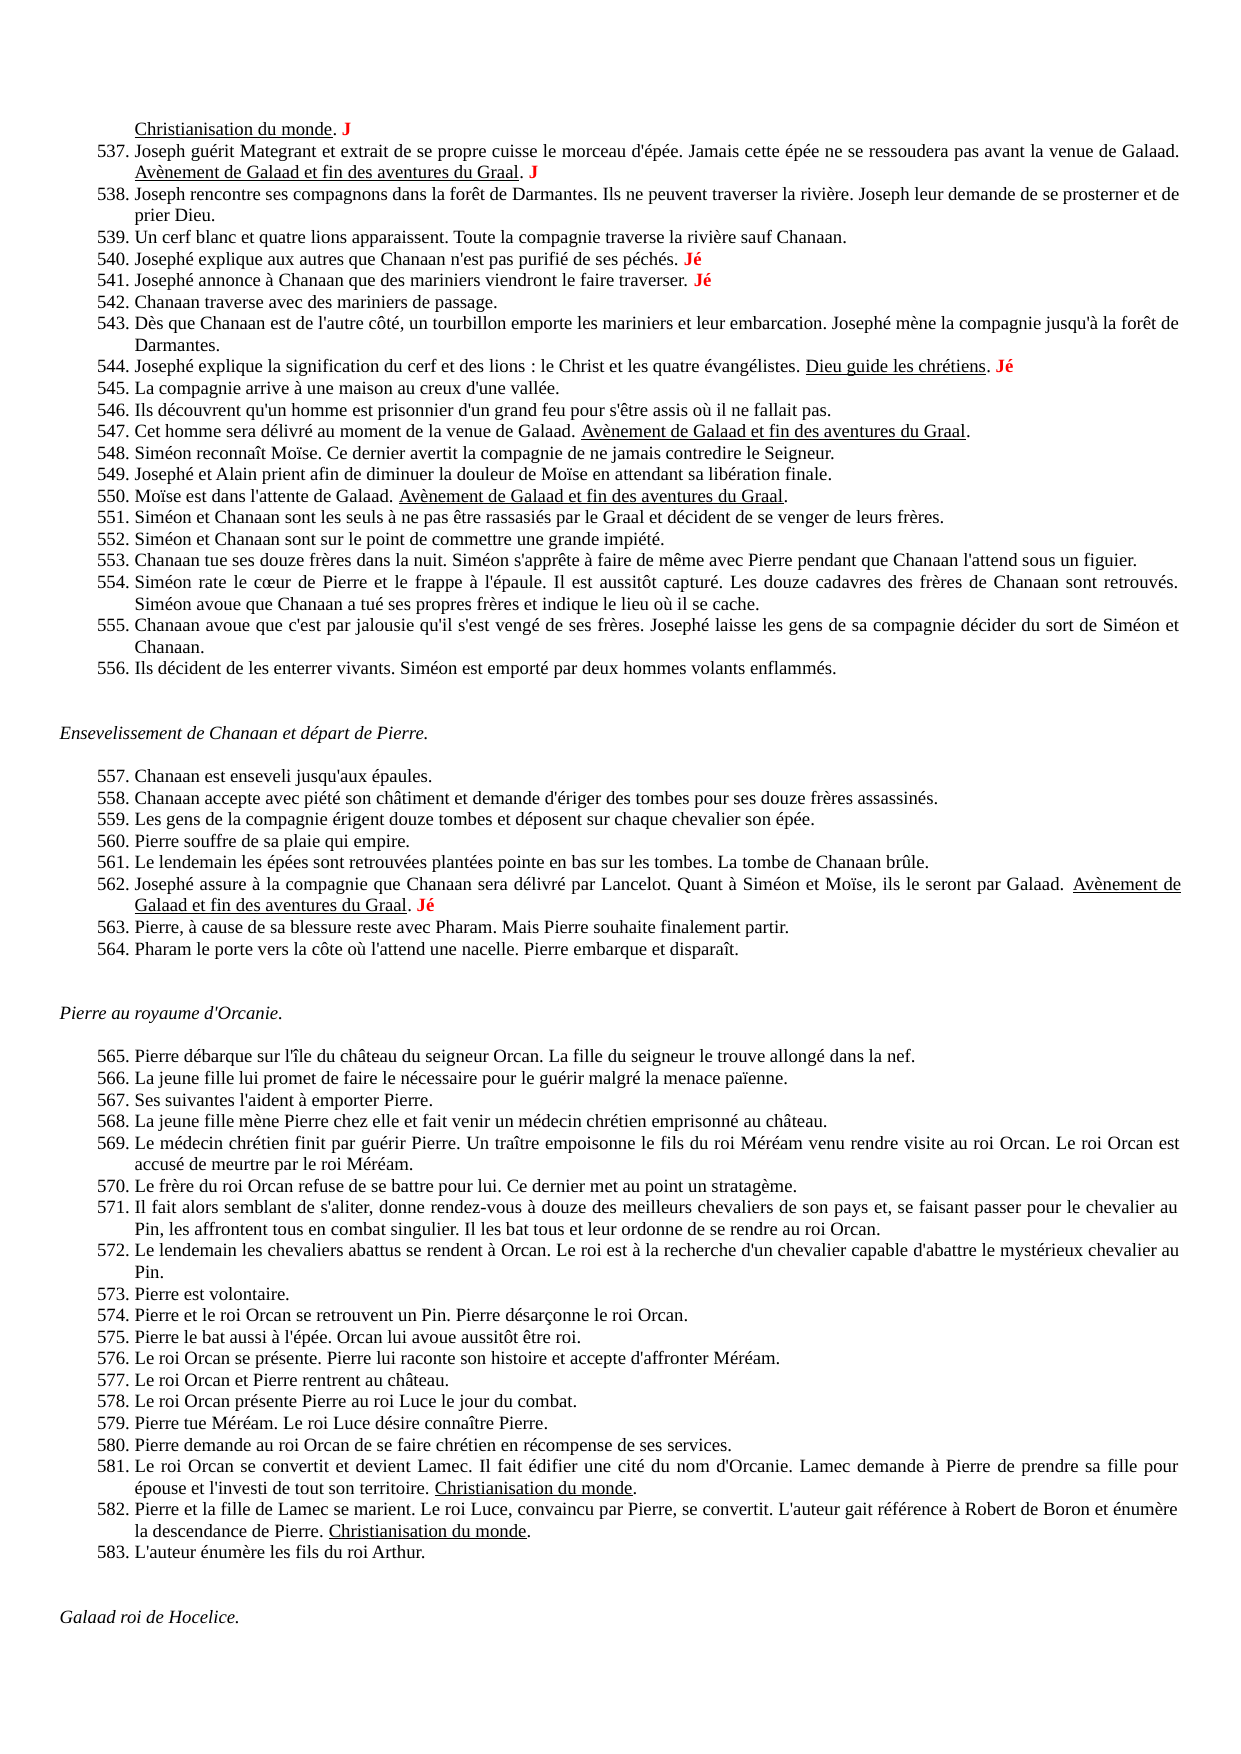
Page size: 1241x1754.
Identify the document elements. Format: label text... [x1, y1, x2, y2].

list Le frère du roi Orcan refuse de se battre pour lui. Ce dernier met au point un stratagème. [97, 1175, 1181, 1196]
list Josephé annonce à Chanaan que des mariniers viendront le faire traverser. Jé [97, 269, 1181, 291]
list Josephé explique aux autres que Chanaan n'est pas purifié de ses péchés. Jé [97, 247, 1181, 269]
list Les gens de la compagnie érigent douze tombes et déposent sur chaque chevalier son épée. [97, 808, 1181, 830]
list Le médecin chrétien finit par guérir Pierre. Un traître empoisonne le fils du roi Méréam venu rendre visite au roi Orcan. Le roi Orcan est accusé de meurtre par le roi Méréam. [97, 1132, 1181, 1175]
list Pharam le porte vers la côte où l'attend une nacelle. Pierre embarque et disparaît. [97, 937, 1181, 959]
list Pierre, à cause de sa blessure reste avec Pharam. Mais Pierre souhaite finalement partir. [97, 916, 1181, 937]
list Ils découvrent qu'un homme est prisonnier d'un grand feu pour s'être assis où il ne fallait pas. [97, 398, 1181, 420]
list La jeune fille lui promet de faire le nécessaire pour le guérir malgré la menace païenne. [97, 1067, 1181, 1088]
list Joseph rencontre ses compagnons dans la forêt de Darmantes. Ils ne peuvent traverser la rivière. Joseph leur demande de se prosterner et de prier Dieu. [97, 183, 1181, 226]
list Le roi Orcan se convertit et devient Lamec. Il fait édifier une cité du nom d'Orcanie. Lamec demande à Pierre de prendre sa fille pour épouse et l'investi de tout son territoire. Christianisation du monde. [97, 1455, 1181, 1498]
list Moïse est dans l'attente de Galaad. Avènement de Galaad et fin des aventures du Graal. [97, 485, 1181, 506]
list Le lendemain les chevaliers abattus se rendent à Orcan. Le roi est à la recherche d'un chevalier capable d'abattre le mystérieux chevalier au Pin. [97, 1239, 1181, 1282]
list Chanaan accepte avec piété son châtiment et demande d'ériger des tombes pour ses douze frères assassinés. [97, 787, 1181, 808]
list Pierre tue Méréam. Le roi Luce désire connaître Pierre. [97, 1412, 1181, 1433]
list Chanaan avoue que c'est par jalousie qu'il s'est vengé de ses frères. Josephé laisse les gens de sa compagnie décider du sort de Siméon et Chanaan. [97, 614, 1181, 657]
list Le roi Orcan et Pierre rentrent au château. [97, 1369, 1181, 1390]
list Pierre est volontaire. [97, 1282, 1181, 1304]
list Pierre le bat aussi à l'épée. Orcan lui avoue aussitôt être roi. [97, 1326, 1181, 1347]
list Le roi Orcan se présente. Pierre lui raconte son histoire et accepte d'affronter Méréam. [97, 1347, 1181, 1369]
list Chanaan est enseveli jusqu'aux épaules. [97, 765, 1181, 787]
list Un cerf blanc et quatre lions apparaissent. Toute la compagnie traverse la rivière sauf Chanaan. [97, 226, 1181, 247]
list Joseph guérit Mategrant et extrait de se propre cuisse le morceau d'épée. Jamais cette épée ne se ressoudera pas avant la venue de Galaad. Avènement de Galaad et fin des aventures du Graal. J [97, 140, 1181, 183]
list Pierre demande au roi Orcan de se faire chrétien en récompense de ses services. [97, 1433, 1181, 1455]
list Josephé explique la signification du cerf et des lions : le Christ et les quatre évangélistes. Dieu guide les chrétiens. Jé [97, 355, 1181, 377]
list Josephé assure à la compagnie que Chanaan sera délivré par Lancelot. Quant à Siméon et Moïse, ils le seront par Galaad. Avènement de Galaad et fin des aventures du Graal. Jé [97, 873, 1181, 916]
list Ils décident de les enterrer vivants. Siméon est emporté par deux hommes volants enflammés. [97, 657, 1181, 679]
list Siméon et Chanaan sont sur le point de commettre une grande impiété. [97, 528, 1181, 549]
list L'auteur énumère les fils du roi Arthur. [97, 1541, 1181, 1563]
text Galaad roi de Hocelice. [59, 1606, 1181, 1627]
list Christianisation du monde. J [97, 118, 1181, 140]
list Siméon reconnaît Moïse. Ce dernier avertit la compagnie de ne jamais contredire le Seigneur. [97, 442, 1181, 463]
list Josephé et Alain prient afin de diminuer la douleur de Moïse en attendant sa libération finale. [97, 463, 1181, 485]
list Siméon et Chanaan sont les seuls à ne pas être rassasiés par le Graal et décident de se venger de leurs frères. [97, 506, 1181, 528]
list Cet homme sera délivré au moment de la venue de Galaad. Avènement de Galaad et fin des aventures du Graal. [97, 420, 1181, 442]
list Dès que Chanaan est de l'autre côté, un tourbillon emporte les mariniers et leur embarcation. Josephé mène la compagnie jusqu'à la forêt de Darmantes. [97, 312, 1181, 355]
list Pierre débarque sur l'île du château du seigneur Orcan. La fille du seigneur le trouve allongé dans la nef. [97, 1045, 1181, 1067]
list Pierre souffre de sa plaie qui empire. [97, 830, 1181, 851]
list Chanaan traverse avec des mariniers de passage. [97, 291, 1181, 312]
list Le lendemain les épées sont retrouvées plantées pointe en bas sur les tombes. La tombe de Chanaan brûle. [97, 851, 1181, 873]
list Le roi Orcan présente Pierre au roi Luce le jour du combat. [97, 1390, 1181, 1412]
list Pierre et la fille de Lamec se marient. Le roi Luce, convaincu par Pierre, se convertit. L'auteur gait référence à Robert de Boron et énumère la descendance de Pierre. Christianisation du monde. [97, 1498, 1181, 1541]
list Chanaan tue ses douze frères dans la nuit. Siméon s'apprête à faire de même avec Pierre pendant que Chanaan l'attend sous un figuier. [97, 549, 1181, 571]
list Siméon rate le cœur de Pierre et le frappe à l'épaule. Il est aussitôt capturé. Les douze cadavres des frères de Chanaan sont retrouvés. Siméon avoue que Chanaan a tué ses propres frères et indique le lieu où il se cache. [97, 571, 1181, 614]
list Pierre et le roi Orcan se retrouvent un Pin. Pierre désarçonne le roi Orcan. [97, 1304, 1181, 1326]
list Ses suivantes l'aident à emporter Pierre. [97, 1088, 1181, 1110]
list Il fait alors semblant de s'aliter, donne rendez-vous à douze des meilleurs chevaliers de son pays et, se faisant passer pour le chevalier au Pin, les affrontent tous en combat singulier. Il les bat tous et leur ordonne de se rendre au roi Orcan. [97, 1196, 1181, 1239]
text Ensevelissement de Chanaan et départ de Pierre. [59, 722, 1181, 743]
list La compagnie arrive à une maison au creux d'une vallée. [97, 377, 1181, 398]
text Pierre au royaume d'Orcanie. [59, 1002, 1181, 1024]
list La jeune fille mène Pierre chez elle et fait venir un médecin chrétien emprisonné au château. [97, 1110, 1181, 1132]
